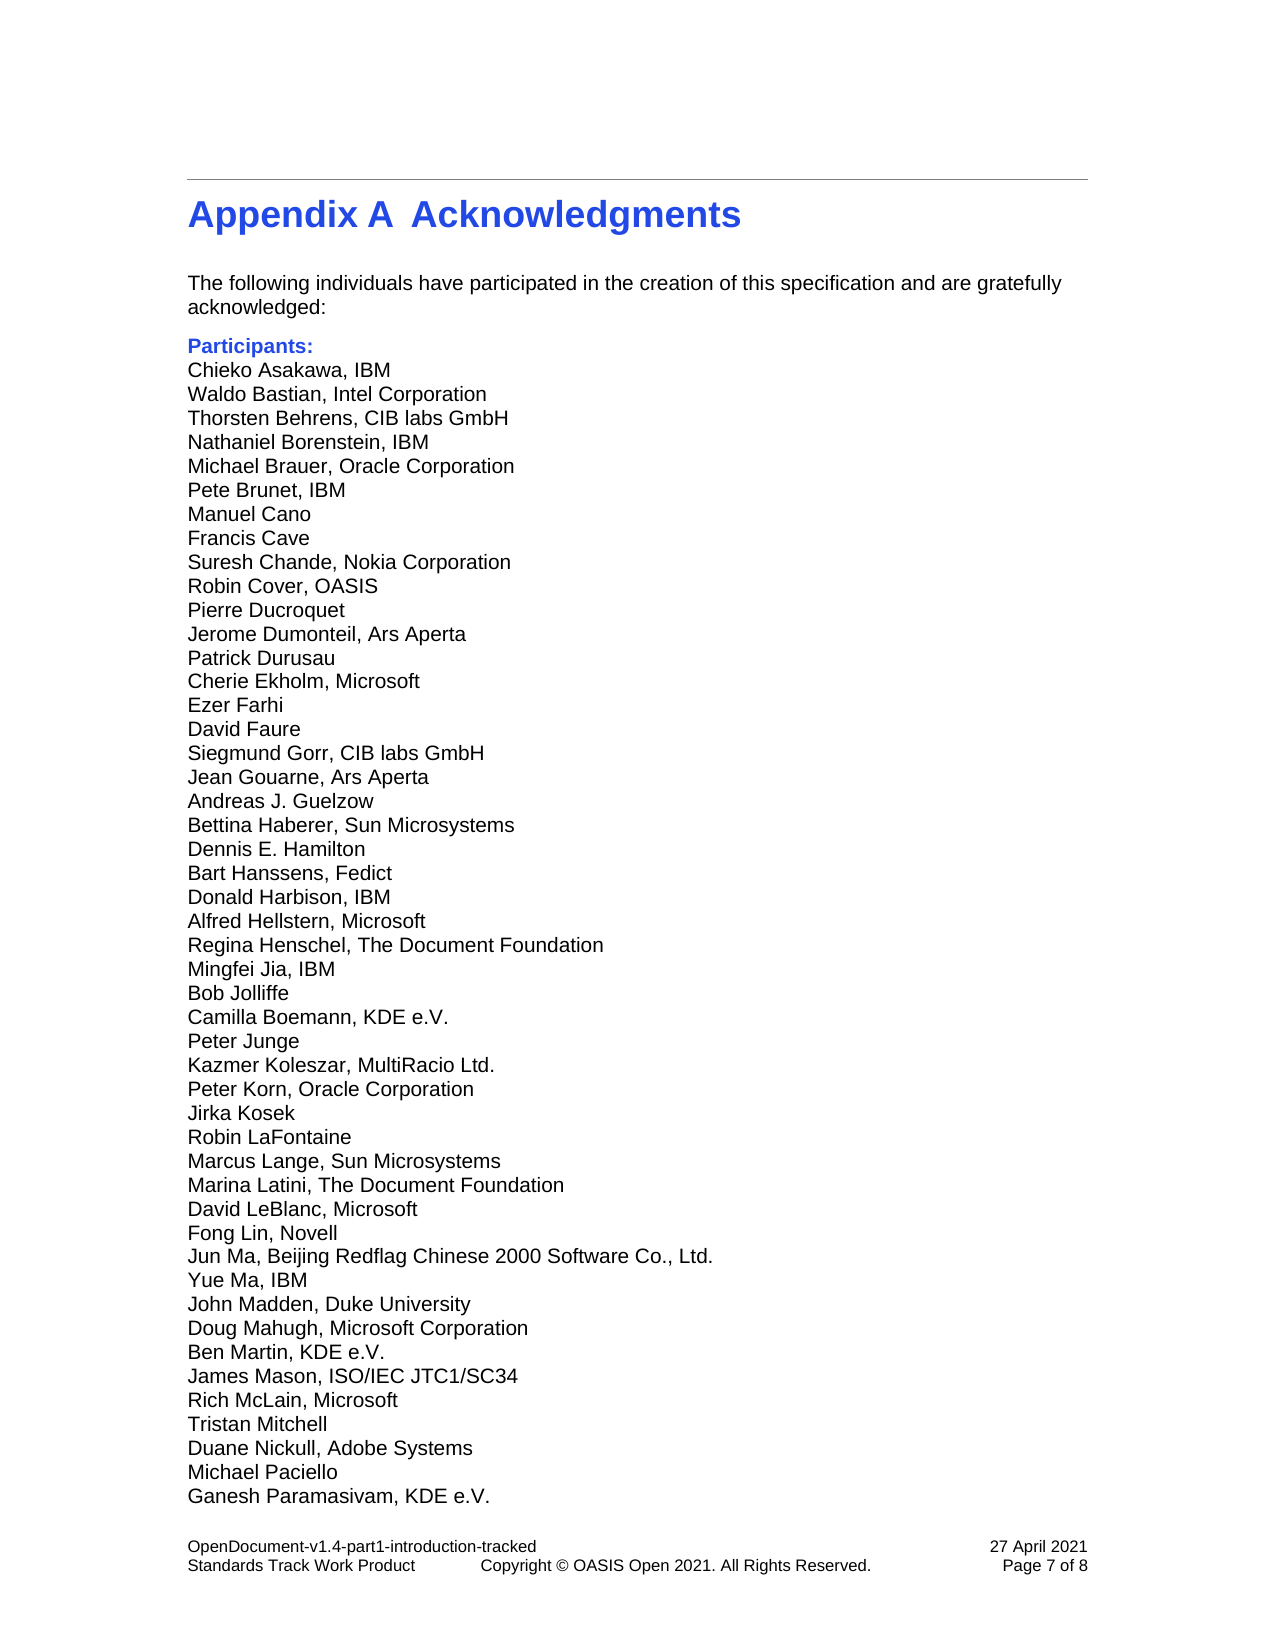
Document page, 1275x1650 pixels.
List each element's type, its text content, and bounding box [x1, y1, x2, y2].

text Michael Brauer, Oracle Corporation [187, 454, 1088, 478]
text Marcus Lange, Sun Microsystems [187, 1148, 1088, 1172]
text Tristan Mitchell [187, 1412, 1088, 1436]
text Alfred Hellstern, Microsoft [187, 909, 1088, 933]
text Pierre Ducroquet [187, 597, 1088, 621]
text Nathaniel Borenstein, IBM [187, 430, 1088, 454]
text Donald Harbison, IBM [187, 885, 1088, 909]
text Andreas J. Guelzow [187, 789, 1088, 813]
text Pete Brunet, IBM [187, 478, 1088, 502]
text James Mason, ISO/IEC JTC1/SC34 [187, 1364, 1088, 1388]
text Marina Latini, The Document Foundation [187, 1172, 1088, 1196]
text Dennis E. Hamilton [187, 837, 1088, 861]
text Kazmer Koleszar, MultiRacio Ltd. [187, 1053, 1088, 1077]
text Bart Hanssens, Fedict [187, 861, 1088, 885]
text Robin Cover, OASIS [187, 573, 1088, 597]
text Ezer Farhi [187, 693, 1088, 717]
text Bettina Haberer, Sun Microsystems [187, 813, 1088, 837]
text Manuel Cano [187, 502, 1088, 526]
text Mingfei Jia, IBM [187, 957, 1088, 981]
text Robin LaFontaine [187, 1124, 1088, 1148]
text Fong Lin, Novell [187, 1220, 1088, 1244]
text Jun Ma, Beijing Redflag Chinese 2000 Software Co., Ltd. [187, 1244, 1088, 1268]
text Camilla Boemann, KDE e.V. [187, 1005, 1088, 1029]
text Regina Henschel, The Document Foundation [187, 933, 1088, 957]
text Suresh Chande, Nokia Corporation [187, 549, 1088, 573]
text John Madden, Duke University [187, 1292, 1088, 1316]
text Chieko Asakawa, IBM [187, 358, 1088, 382]
text Bob Jolliffe [187, 981, 1088, 1005]
text Waldo Bastian, Intel Corporation [187, 382, 1088, 406]
text Duane Nickull, Adobe Systems [187, 1436, 1088, 1460]
text Francis Cave [187, 526, 1088, 549]
text Cherie Ekholm, Microsoft [187, 669, 1088, 693]
text Peter Junge [187, 1029, 1088, 1053]
text David LeBlanc, Microsoft [187, 1196, 1088, 1220]
text Thorsten Behrens, CIB labs GmbH [187, 406, 1088, 430]
text Yue Ma, IBM [187, 1268, 1088, 1292]
text Siegmund Gorr, CIB labs GmbH [187, 741, 1088, 765]
title Participants: [187, 334, 1088, 358]
text Jean Gouarne, Ars Aperta [187, 765, 1088, 789]
text Michael Paciello [187, 1460, 1088, 1484]
text Rich McLain, Microsoft [187, 1388, 1088, 1412]
subtitle Acknowledgments [187, 180, 1088, 236]
text Patrick Durusau [187, 645, 1088, 669]
text The following individuals have participated in the creation of this specification and are gratefully acknowledged: [187, 271, 1088, 319]
text Ben Martin, KDE e.V. [187, 1340, 1088, 1364]
text David Faure [187, 717, 1088, 741]
text Ganesh Paramasivam, KDE e.V. [187, 1484, 1088, 1508]
text Jerome Dumonteil, Ars Aperta [187, 621, 1088, 645]
text Doug Mahugh, Microsoft Corporation [187, 1316, 1088, 1340]
text Peter Korn, Oracle Corporation [187, 1077, 1088, 1101]
text Jirka Kosek [187, 1101, 1088, 1124]
